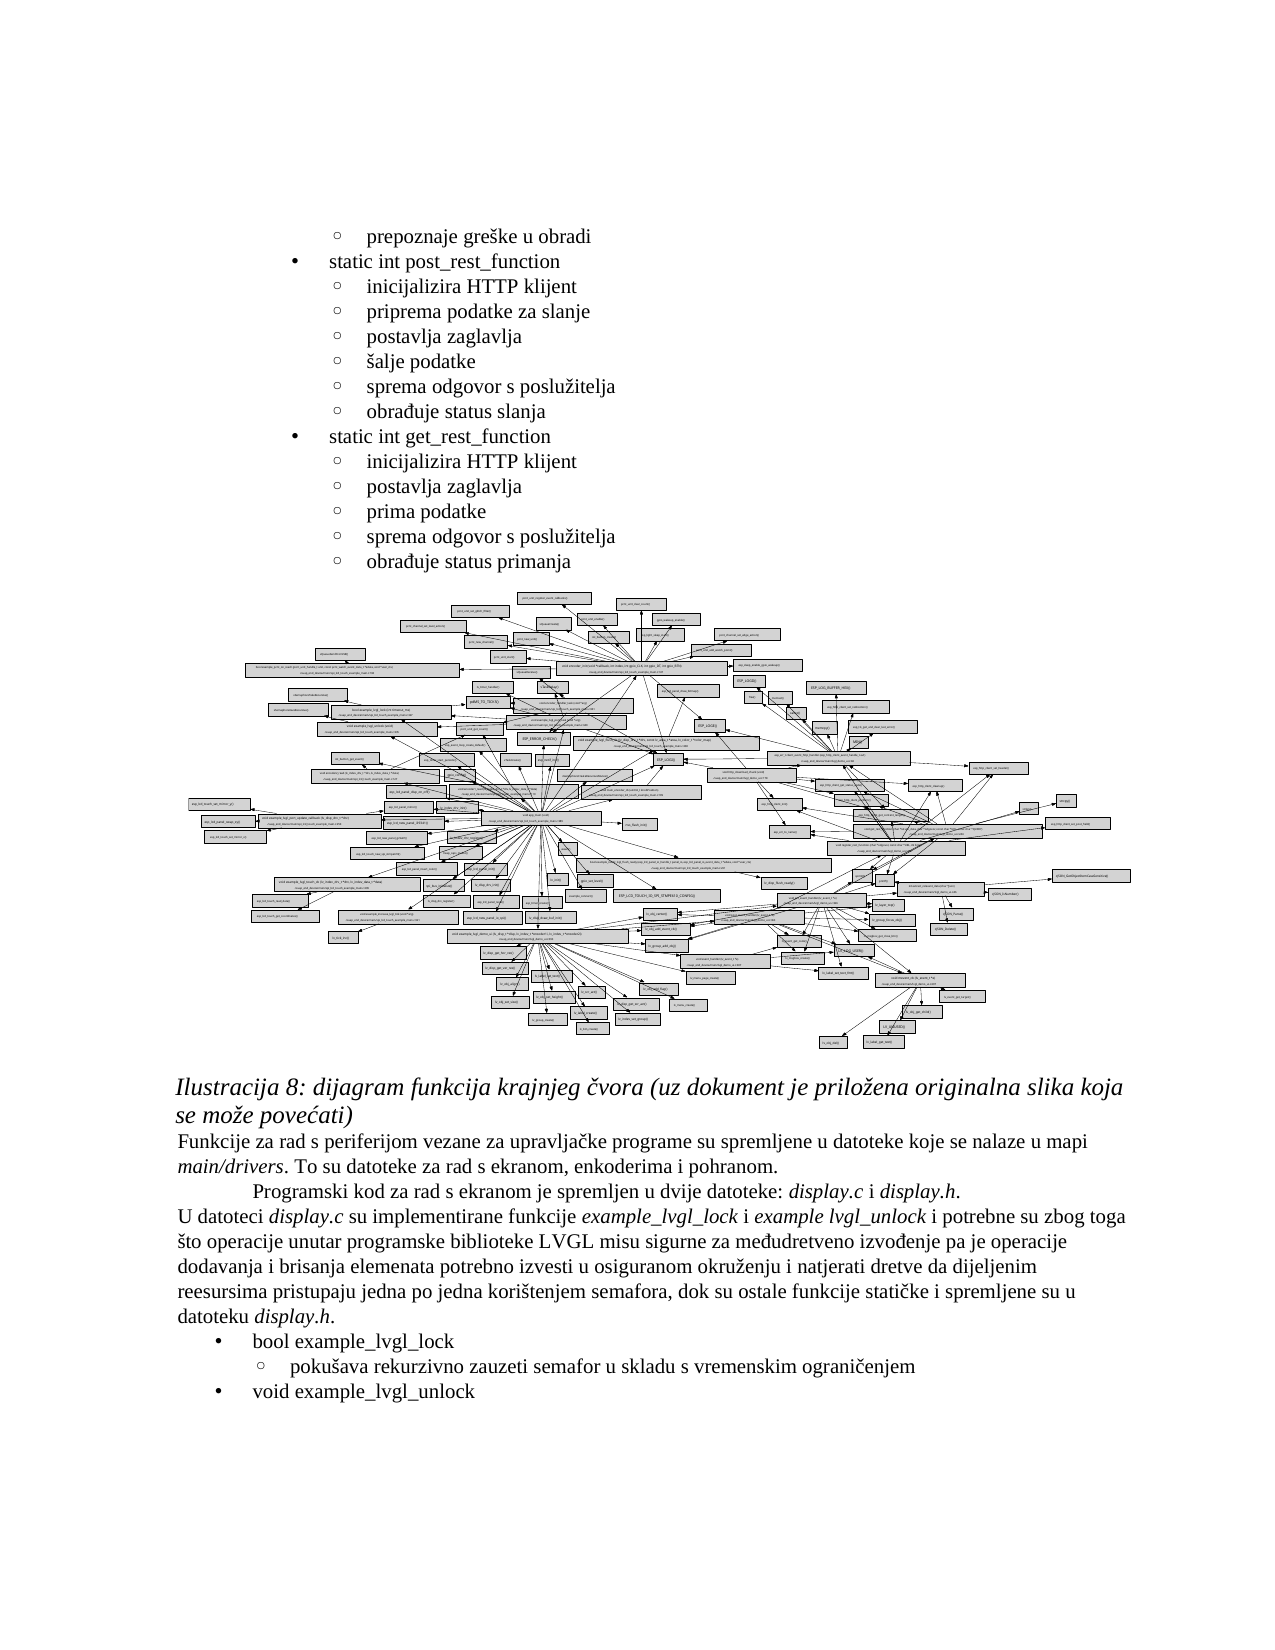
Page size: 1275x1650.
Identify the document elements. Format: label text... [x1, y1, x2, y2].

text [175, 573, 1152, 592]
text Funkcije za rad s periferijom vezane za upravljačke programe su spremljene u datoteke koje se nalaze u mapi main/drivers. To su datoteke za rad s ekranom, enkoderima i pohranom. [177, 1129, 1127, 1178]
list inicijalizira HTTP klijent [329, 448, 1127, 473]
list postavlja zaglavlja [329, 473, 1127, 498]
list prepoznaje greške u obradi [329, 223, 1127, 248]
text U datoteci display.c su implementirane funkcije example_lvgl_lock i example lvgl_unlock i potrebne su zbog toga što operacije unutar programske biblioteke LVGL misu sigurne za međudretveno izvođenje pa je operacije dodavanja i brisanja elemenata potrebno izvesti u osiguranom okruženju i natjerati dretve da dijeljenim reesursima pristupaju jedna po jedna korištenjem semafora, dok su ostale funkcije statičke i spremljene su u datoteku display.h. [177, 1203, 1127, 1328]
list priprema podatke za slanje [329, 298, 1127, 323]
list obrađuje status slanja [329, 398, 1127, 423]
list inicijalizira HTTP klijent [329, 273, 1127, 298]
list prima podatke [329, 498, 1127, 523]
list pokušava rekurzivno zauzeti semafor u skladu s vremenskim ograničenjem [252, 1353, 1127, 1378]
list bool example_lvgl_lock [215, 1328, 1127, 1353]
list obrađuje status primanja [329, 548, 1127, 573]
list sprema odgovor s poslužitelja [329, 373, 1127, 398]
list static int get_rest_function [291, 423, 1127, 448]
text Programski kod za rad s ekranom je spremljen u dvije datoteke: display.c i display.h. [177, 1178, 1127, 1203]
list postavlja zaglavlja [329, 323, 1127, 348]
list šalje podatke [329, 348, 1127, 373]
list static int post_rest_function [291, 248, 1127, 273]
list void example_lvgl_unlock [215, 1378, 1127, 1403]
text Ilustracija 8: dijagram funkcija krajnjeg čvora (uz dokument je priložena originalna slika koja se može povećati) [175, 592, 1152, 1129]
list sprema odgovor s poslužitelja [329, 523, 1127, 548]
